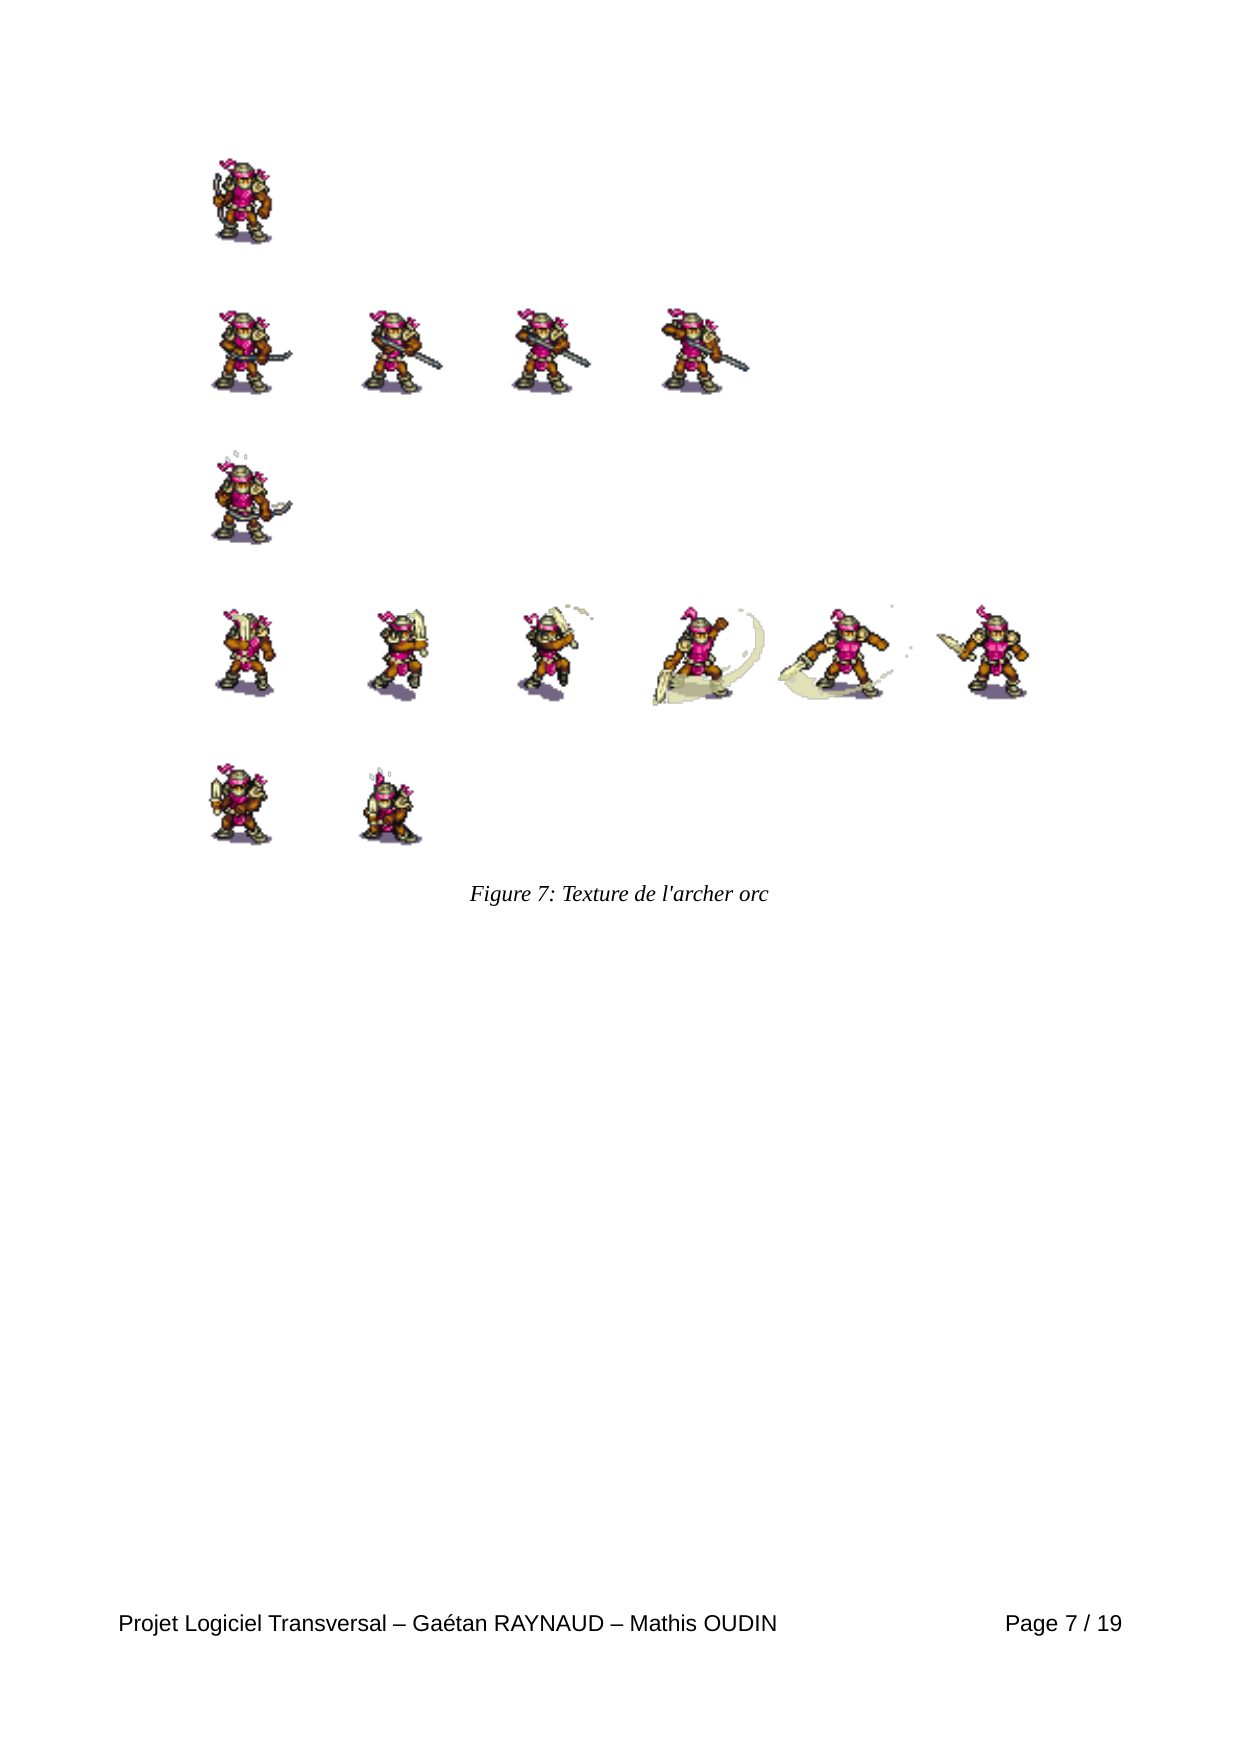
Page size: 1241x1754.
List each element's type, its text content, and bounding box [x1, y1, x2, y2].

text Figure 7: Texture de l'archer orc [170, 881, 1070, 907]
picture [170, 130, 1071, 881]
